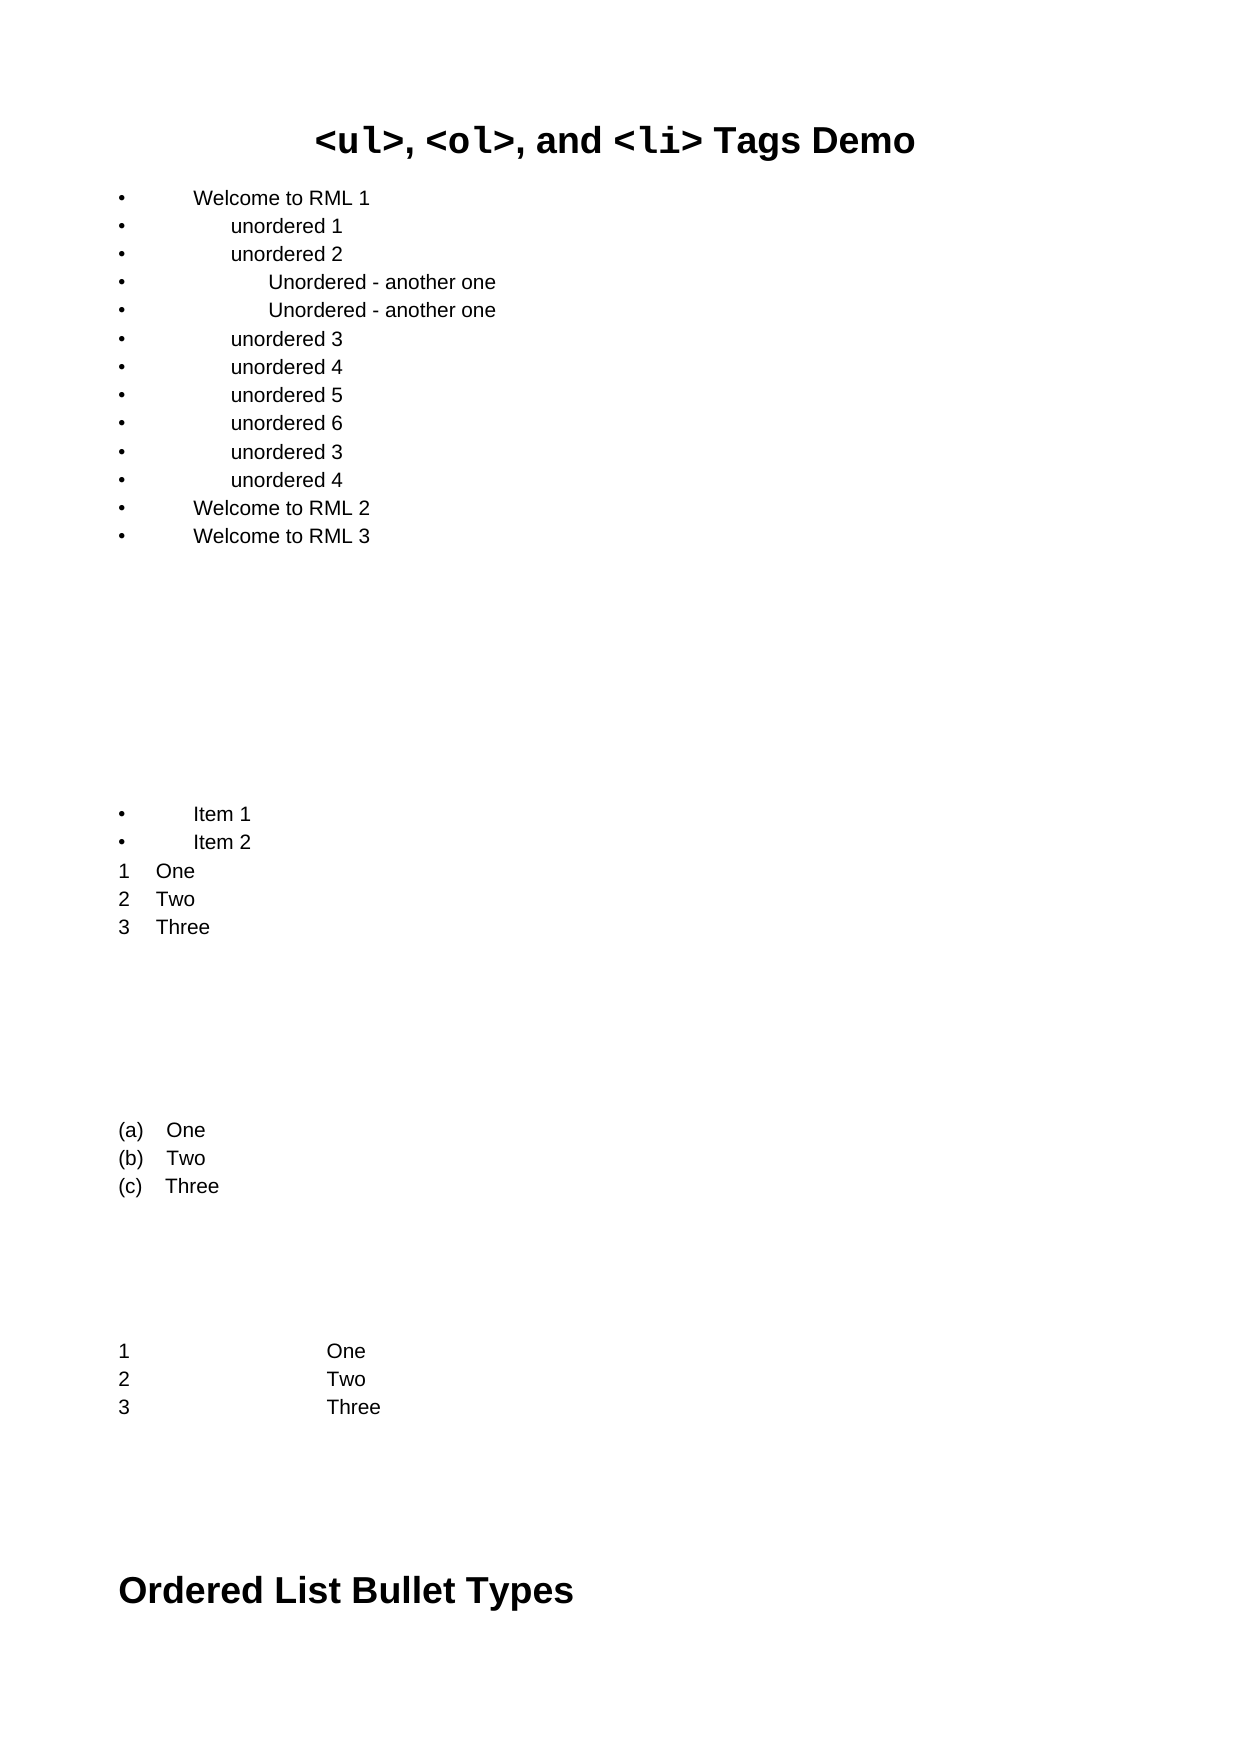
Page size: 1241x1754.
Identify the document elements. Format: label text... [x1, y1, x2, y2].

list Welcome to RML 1 [118, 185, 1122, 209]
list unordered 5 [118, 383, 1122, 407]
list Welcome to RML 3 [118, 524, 1122, 548]
list unordered 4 [118, 468, 1122, 492]
subtitle Ordered List Bullet Types [118, 1568, 1122, 1611]
list Welcome to RML 2 [118, 496, 1122, 520]
list unordered 4 [118, 355, 1122, 379]
list unordered 3 [118, 439, 1122, 463]
list unordered 6 [118, 411, 1122, 435]
list One [118, 858, 1122, 882]
list One [118, 1339, 1122, 1363]
list Two [118, 1367, 1122, 1391]
list Three [118, 915, 1122, 939]
list unordered 1 [118, 214, 1122, 238]
list unordered 3 [118, 327, 1122, 351]
list Two [118, 887, 1122, 911]
list One [118, 1117, 1122, 1141]
list Item 2 [118, 830, 1122, 854]
title <ul>, <ol>, and <li> Tags Demo [118, 118, 1122, 164]
list Item 1 [118, 802, 1122, 826]
list Three [118, 1395, 1122, 1419]
list Three [118, 1174, 1122, 1198]
list Unordered - another one [118, 270, 1122, 294]
list Unordered - another one [118, 298, 1122, 322]
list unordered 2 [118, 242, 1122, 266]
list Two [118, 1146, 1122, 1169]
